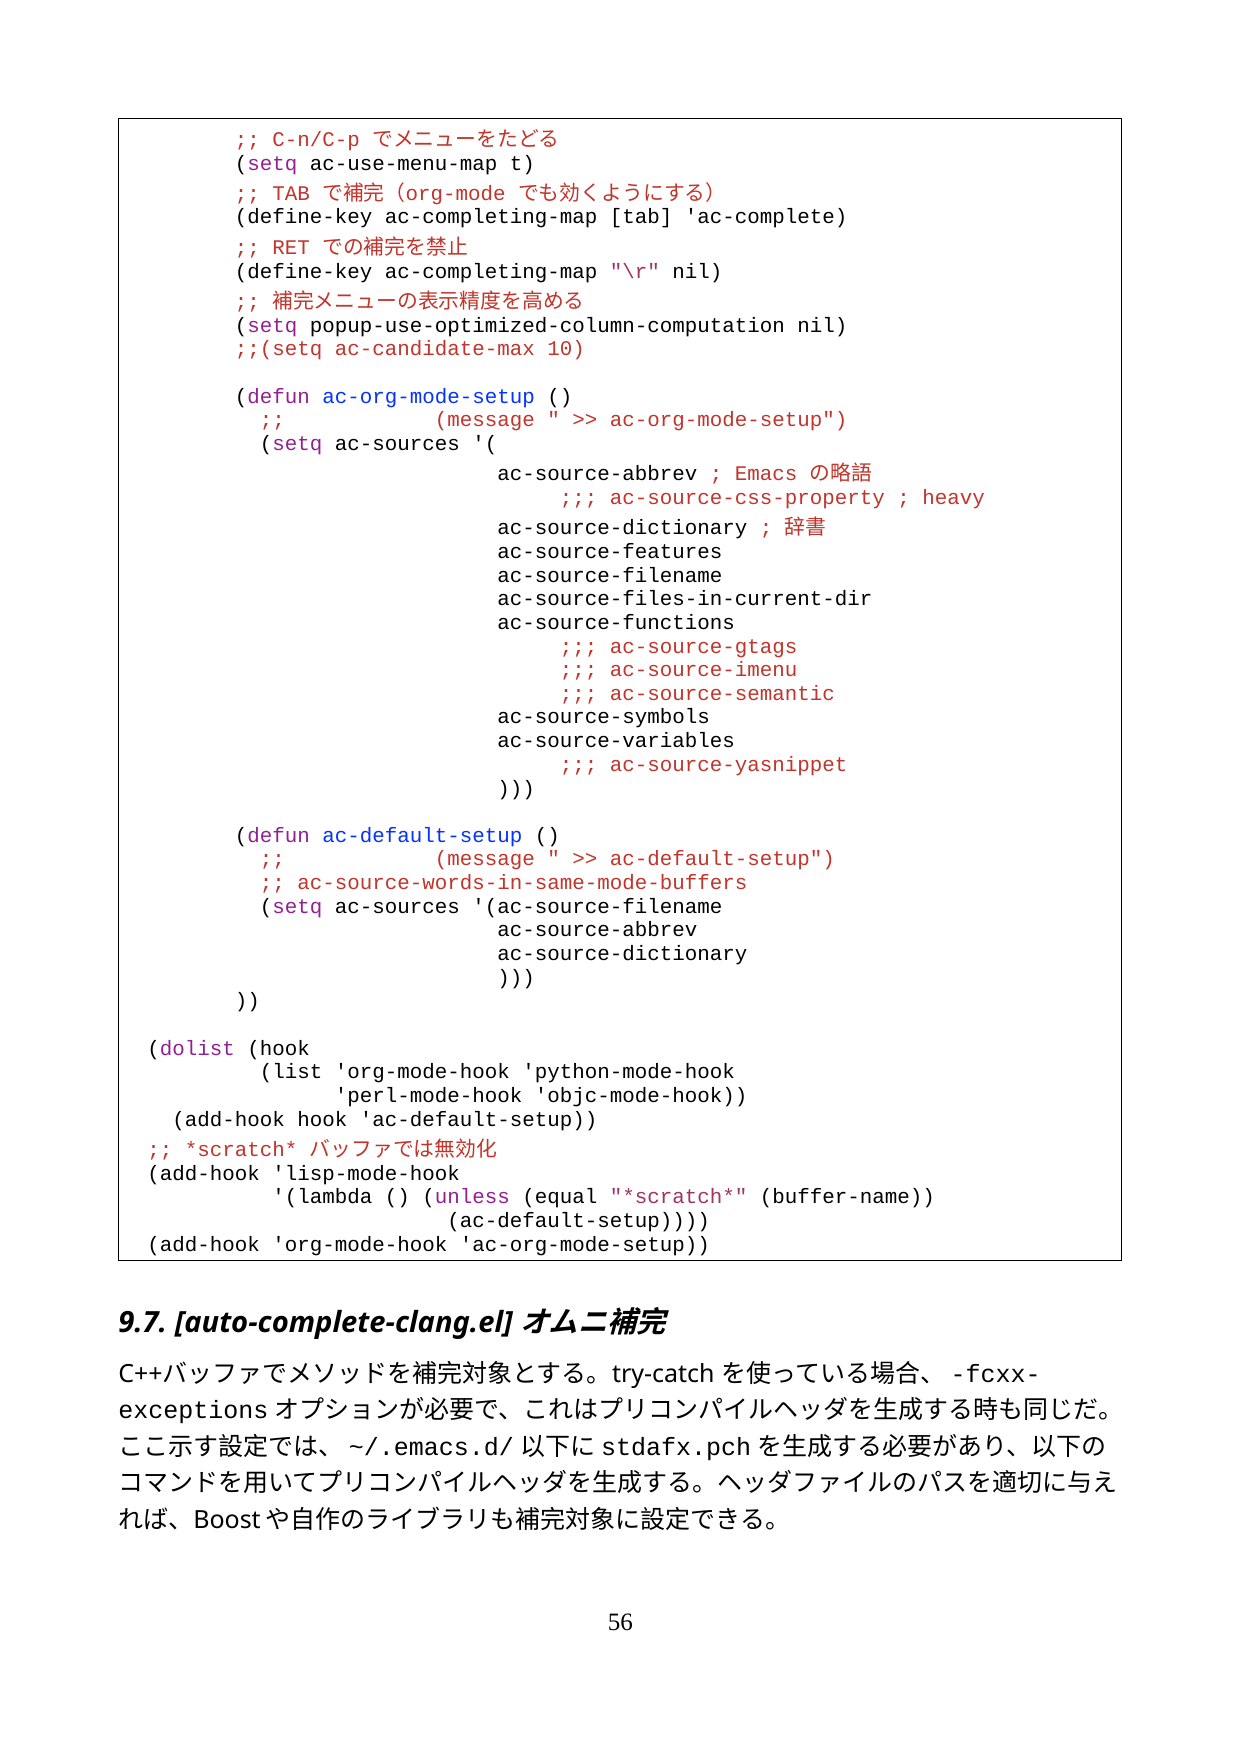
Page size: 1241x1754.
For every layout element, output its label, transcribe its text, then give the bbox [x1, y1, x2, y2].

text (list 'org-mode-hook 'python-mode-hook [119, 1057, 1121, 1081]
text (define-key ac-completing-map [tab] 'ac-complete) [119, 203, 1121, 226]
text C++バッファでメソッドを補完対象とする。try-catch を使っている場合、 -fcxx-exceptions オプションが必要で、これはプリコンパイルヘッダを生成する時も同じだ。ここ示す設定では、 ~/.emacs.d/ 以下に stdafx.pch を生成する必要があり、以下のコマンドを用いてプリコンパイルヘッダを生成する。ヘッダファイルのパスを適切に与えれば、Boostや自作のライブラリも補完対象に設定できる。 [118, 1353, 1122, 1535]
text (add-hook 'lisp-mode-hook [119, 1159, 1121, 1182]
text ;; 補完メニューの表示精度を高める [119, 280, 1121, 311]
text (dolist (hook [119, 1034, 1121, 1057]
text '(lambda () (unless (equal "*scratch*" (buffer-name)) [119, 1182, 1121, 1206]
text ac-source-filename [119, 561, 1121, 584]
text (add-hook hook 'ac-default-setup)) [119, 1104, 1121, 1128]
text ;; ac-source-words-in-same-mode-buffers [119, 868, 1121, 892]
text (setq popup-use-optimized-column-computation nil) [119, 311, 1121, 334]
text ac-source-dictionary [119, 939, 1121, 963]
text ac-source-files-in-current-dir [119, 584, 1121, 608]
text ;;; ac-source-yasnippet [119, 750, 1121, 773]
text ac-source-dictionary ; 辞書 [119, 507, 1121, 537]
text (setq ac-sources '( [119, 429, 1121, 453]
text ac-source-abbrev [119, 915, 1121, 939]
text ;; C-n/C-p でメニューをたどる [119, 119, 1121, 148]
text ;; (message " >> ac-default-setup") [119, 844, 1121, 868]
text 'perl-mode-hook 'objc-mode-hook)) [119, 1081, 1121, 1104]
text (ac-default-setup)))) [119, 1206, 1121, 1229]
text (define-key ac-completing-map "\r" nil) [119, 257, 1121, 280]
text ;;; ac-source-semantic [119, 679, 1121, 703]
text (add-hook 'org-mode-hook 'ac-org-mode-setup)) [119, 1229, 1121, 1260]
text ac-source-functions [119, 608, 1121, 632]
text )) [119, 986, 1121, 1010]
text (setq ac-sources '(ac-source-filename [119, 892, 1121, 915]
text ac-source-variables [119, 726, 1121, 750]
text ;; RET での補完を禁止 [119, 226, 1121, 257]
text ;; (message " >> ac-org-mode-setup") [119, 405, 1121, 429]
text (defun ac-default-setup () [119, 821, 1121, 844]
text (defun ac-org-mode-setup () [119, 382, 1121, 405]
text ;; *scratch* バッファでは無効化 [119, 1128, 1121, 1159]
text ;;; ac-source-imenu [119, 655, 1121, 679]
text ;;; ac-source-gtags [119, 632, 1121, 655]
text ac-source-abbrev ; Emacs の略語 [119, 453, 1121, 483]
subtitle [auto-complete-clang.el] オムニ補完 [118, 1298, 1122, 1341]
text ;;; ac-source-css-property ; heavy [119, 483, 1121, 507]
text ac-source-symbols [119, 703, 1121, 726]
text ;;(setq ac-candidate-max 10) [119, 334, 1121, 358]
text (setq ac-use-menu-map t) [119, 148, 1121, 172]
text ))) [119, 963, 1121, 986]
text ;; TAB で補完（org-mode でも効くようにする） [119, 172, 1121, 203]
text ac-source-features [119, 537, 1121, 561]
text ))) [119, 773, 1121, 797]
